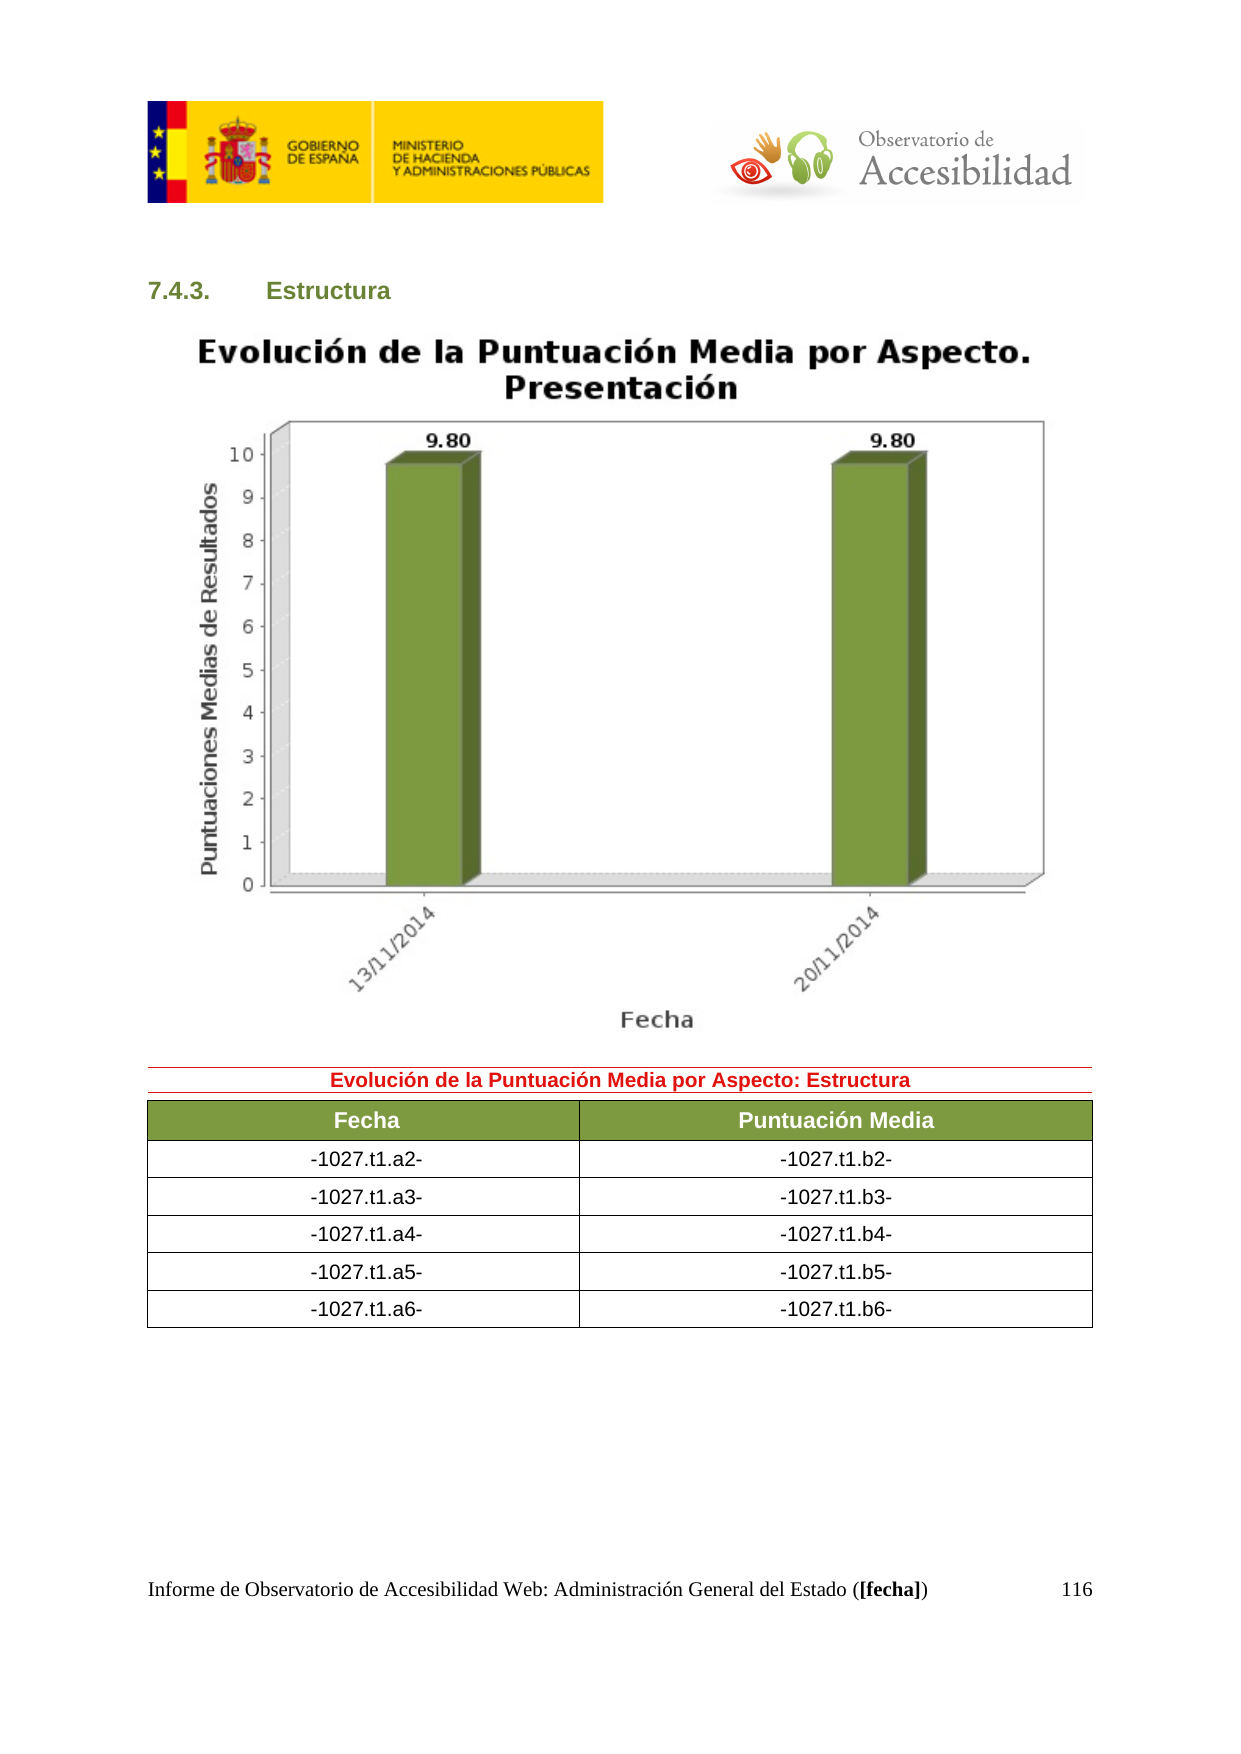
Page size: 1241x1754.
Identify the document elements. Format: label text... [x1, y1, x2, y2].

picture [710, 122, 1086, 205]
table_cell -1027.t1.b3- [580, 1178, 1092, 1215]
table_cell -1027.t1.a3- [148, 1178, 579, 1215]
table_cell -1027.t1.a2- [148, 1141, 579, 1177]
table_cell -1027.t1.b2- [580, 1141, 1092, 1177]
table_cell -1027.t1.a6- [148, 1291, 579, 1327]
table_cell -1027.t1.a4- [148, 1216, 579, 1252]
table_cell -1027.t1.b6- [580, 1291, 1092, 1327]
table_header Fecha [148, 1101, 579, 1140]
list Estructura [148, 276, 1092, 304]
table_cell -1027.t1.a5- [148, 1253, 579, 1290]
table_cell -1027.t1.b4- [580, 1216, 1092, 1252]
picture [147, 101, 604, 203]
text Evolución de la Puntuación Media por Aspecto: Estructura [148, 1068, 1092, 1092]
table_cell -1027.t1.b5- [580, 1253, 1092, 1290]
picture [178, 332, 1062, 1042]
table_header Puntuación Media [580, 1101, 1092, 1140]
